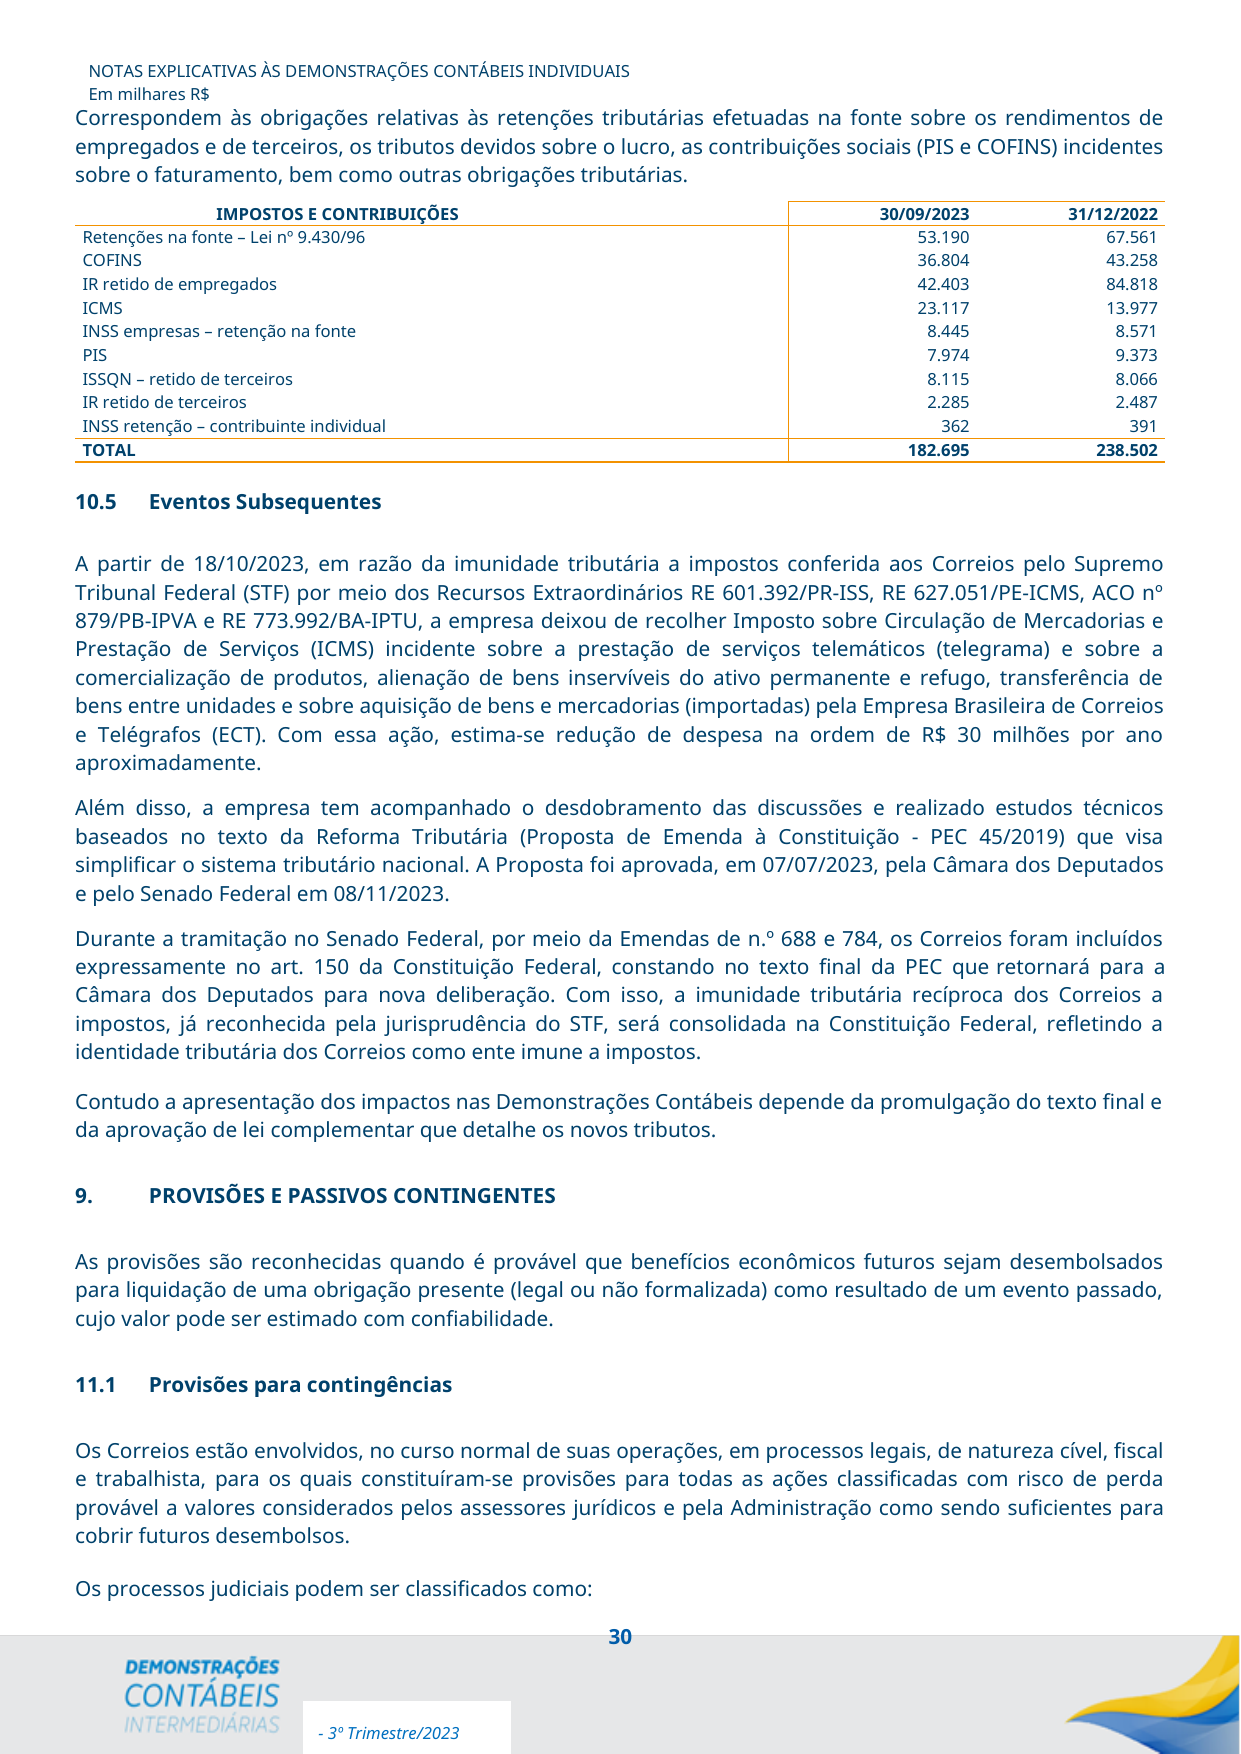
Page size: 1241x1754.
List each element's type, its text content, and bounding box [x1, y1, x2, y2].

table_cell 43.258 [977, 249, 1165, 272]
table_cell [600, 226, 788, 248]
table_header 30/09/2023 [789, 202, 977, 225]
table_cell INSS retenção – contribuinte individual [75, 414, 600, 438]
table_cell [600, 272, 788, 296]
table_cell 13.977 [977, 296, 1165, 319]
table_cell ICMS [75, 296, 600, 319]
table_cell 53.190 [789, 226, 977, 248]
text Além disso, a empresa tem acompanhado o desdobramento das discussões e realizado estudos técnicos baseados no texto da Reforma Tributária (Proposta de Emenda à Constituição - PEC 45/2019) que visa simplificar o sistema tributário nacional. A Proposta foi aprovada, em 07/07/2023, pela Câmara dos Deputados e pelo Senado Federal em 08/11/2023. [75, 793, 1165, 907]
text A partir de 18/10/2023, em razão da imunidade tributária a impostos conferida aos Correios pelo Supremo Tribunal Federal (STF) por meio dos Recursos Extraordinários RE 601.392/PR-ISS, RE 627.051/PE-ICMS, ACO nº 879/PB-IPVA e RE 773.992/BA-IPTU, a empresa deixou de recolher Imposto sobre Circulação de Mercadorias e Prestação de Serviços (ICMS) incidente sobre a prestação de serviços telemáticos (telegrama) e sobre a comercialização de produtos, alienação de bens inservíveis do ativo permanente e refugo, transferência de bens entre unidades e sobre aquisição de bens e mercadorias (importadas) pela Empresa Brasileira de Correios e Telégrafos (ECT). Com essa ação, estima-se redução de despesa na ordem de R$ 30 milhões por ano aproximadamente. [75, 549, 1165, 777]
text Os processos judiciais podem ser classificados como: [75, 1574, 1165, 1603]
text As provisões são reconhecidas quando é provável que benefícios econômicos futuros sejam desembolsados para liquidação de uma obrigação presente (legal ou não formalizada) como resultado de um evento passado, cujo valor pode ser estimado com confiabilidade. [75, 1247, 1165, 1332]
table_cell [600, 343, 788, 367]
text Os Correios estão envolvidos, no curso normal de suas operações, em processos legais, de natureza cível, fiscal e trabalhista, para os quais constituíram-se provisões para todas as ações classificadas com risco de perda provável a valores considerados pelos assessores jurídicos e pela Administração como sendo suficientes para cobrir futuros desembolsos. [75, 1436, 1165, 1549]
table_header 31/12/2022 [977, 202, 1165, 225]
table_cell 42.403 [789, 272, 977, 296]
table_cell 238.502 [977, 439, 1165, 461]
text 11.1 Provisões para contingências [75, 1370, 1165, 1398]
table_cell 36.804 [789, 249, 977, 272]
table_cell 391 [977, 414, 1165, 438]
table_cell 182.695 [789, 439, 977, 461]
subtitle PROVISÕES E PASSIVOS CONTINGENTES [75, 1181, 1165, 1209]
table_cell [600, 249, 788, 272]
table_cell 362 [789, 414, 977, 438]
table_cell 9.373 [977, 343, 1165, 367]
text Correspondem às obrigações relativas às retenções tributárias efetuadas na fonte sobre os rendimentos de empregados e de terceiros, os tributos devidos sobre o lucro, as contribuições sociais (PIS e COFINS) incidentes sobre o faturamento, bem como outras obrigações tributárias. [75, 111, 1165, 189]
table_cell [600, 367, 788, 390]
table_cell [600, 439, 788, 461]
table_cell IR retido de terceiros [75, 390, 600, 414]
table_cell 2.487 [977, 390, 1165, 414]
table_cell 2.285 [789, 390, 977, 414]
table_cell TOTAL [75, 439, 600, 461]
table_cell [600, 414, 788, 438]
table_cell [600, 320, 788, 343]
table_cell 8.571 [977, 320, 1165, 343]
table_cell 23.117 [789, 296, 977, 319]
table_header IMPOSTOS E CONTRIBUIÇÕES [75, 201, 600, 225]
table_cell INSS empresas – retenção na fonte [75, 320, 600, 343]
table_cell Retenções na fonte – Lei nº 9.430/96 [75, 226, 600, 248]
text Contudo a apresentação dos impactos nas Demonstrações Contábeis depende da promulgação do texto final e da aprovação de lei complementar que detalhe os novos tributos. [75, 1087, 1163, 1144]
table_cell 8.115 [789, 367, 977, 390]
table_cell 8.066 [977, 367, 1165, 390]
table_header [600, 201, 788, 225]
table_cell IR retido de empregados [75, 272, 600, 296]
table_cell 7.974 [789, 343, 977, 367]
table_cell ISSQN – retido de terceiros [75, 367, 600, 390]
table_cell 84.818 [977, 272, 1165, 296]
table_cell 8.445 [789, 320, 977, 343]
table_cell COFINS [75, 249, 600, 272]
table_cell [600, 390, 788, 414]
table_cell 67.561 [977, 226, 1165, 248]
table_cell PIS [75, 343, 600, 367]
text 10.5 Eventos Subsequentes [75, 487, 1165, 516]
table_cell [600, 296, 788, 319]
text Durante a tramitação no Senado Federal, por meio da Emendas de n.º 688 e 784, os Correios foram incluídos expressamente no art. 150 da Constituição Federal, constando no texto final da PEC que retornará para a Câmara dos Deputados para nova deliberação. Com isso, a imunidade tributária recíproca dos Correios a impostos, já reconhecida pela jurisprudência do STF, será consolidada na Constituição Federal, refletindo a identidade tributária dos Correios como ente imune a impostos. [75, 924, 1165, 1066]
